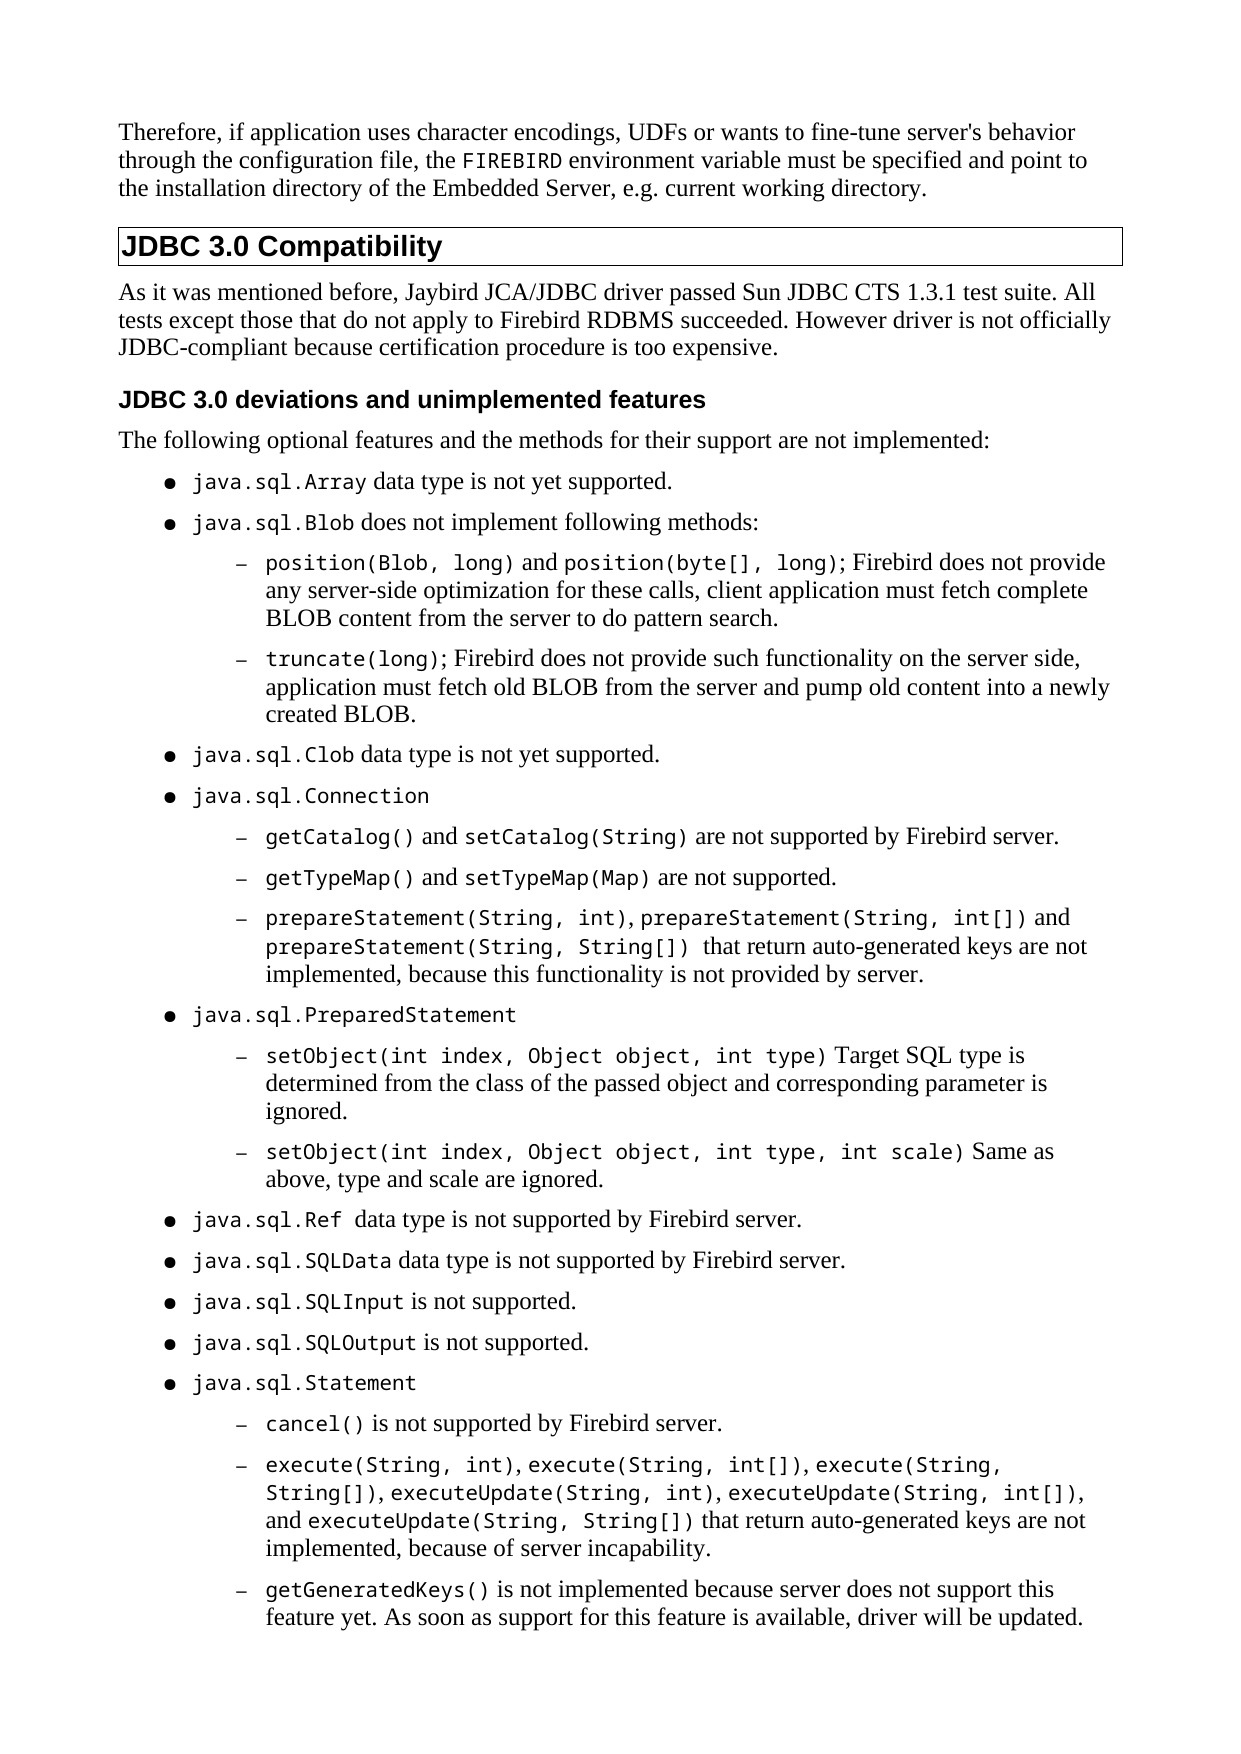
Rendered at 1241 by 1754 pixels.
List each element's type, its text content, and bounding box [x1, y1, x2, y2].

list java.sql.SQLData data type is not supported by Firebird server. [162, 1246, 1122, 1274]
list java.sql.Blob does not implement following methods: [162, 508, 1122, 536]
list java.sql.Array data type is not yet supported. [162, 467, 1122, 495]
text The following optional features and the methods for their support are not implemented: [118, 427, 1122, 454]
list getTypeMap() and setTypeMap(Map) are not supported. [236, 863, 1122, 891]
list java.sql.SQLInput is not supported. [162, 1287, 1122, 1315]
list java.sql.PreparedStatement [162, 1000, 1122, 1028]
list setObject(int index, Object object, int type, int scale) Same as above, type and scale are ignored. [236, 1137, 1122, 1193]
text As it was mentioned before, Jaybird JCA/JDBC driver passed Sun JDBC CTS 1.3.1 test suite. All tests except those that do not apply to Firebird RDBMS succeeded. However driver is not officially JDBC-compliant because certification procedure is too expensive. [118, 278, 1122, 361]
subtitle JDBC 3.0 deviations and unimplemented features [118, 386, 1122, 414]
subtitle JDBC 3.0 Compatibility [119, 228, 1122, 265]
list java.sql.Ref data type is not supported by Firebird server. [162, 1206, 1122, 1234]
list getCatalog() and setCatalog(String) are not supported by Firebird server. [236, 822, 1122, 850]
list prepareStatement(String, int), prepareStatement(String, int[]) and prepareStatement(String, String[]) that return auto-generated keys are not implemented, because this functionality is not provided by server. [236, 903, 1122, 988]
list java.sql.Statement [162, 1368, 1122, 1397]
list getGeneratedKeys() is not implemented because server does not support this feature yet. As soon as support for this feature is available, driver will be updated. [236, 1575, 1122, 1631]
list truncate(long); Firebird does not provide such functionality on the server side, application must fetch old BLOB from the server and pump old content into a newly created BLOB. [236, 644, 1122, 728]
text Therefore, if application uses character encodings, UDFs or wants to fine-tune server's behavior through the configuration file, the FIREBIRD environment variable must be specified and point to the installation directory of the Embedded Server, e.g. current working directory. [118, 118, 1122, 202]
list java.sql.Clob data type is not yet supported. [162, 741, 1122, 769]
list execute(String, int), execute(String, int[]), execute(String, String[]), executeUpdate(String, int), executeUpdate(String, int[]), and executeUpdate(String, String[]) that return auto-generated keys are not implemented, because of server incapability. [236, 1450, 1122, 1562]
list cancel() is not supported by Firebird server. [236, 1409, 1122, 1437]
list java.sql.Connection [162, 781, 1122, 809]
list position(Blob, long) and position(byte[], long); Firebird does not provide any server-side optimization for these calls, client application must fetch complete BLOB content from the server to do pattern search. [236, 548, 1122, 632]
list java.sql.SQLOutput is not supported. [162, 1328, 1122, 1356]
list setObject(int index, Object object, int type) Target SQL type is determined from the class of the passed object and corresponding parameter is ignored. [236, 1041, 1122, 1124]
